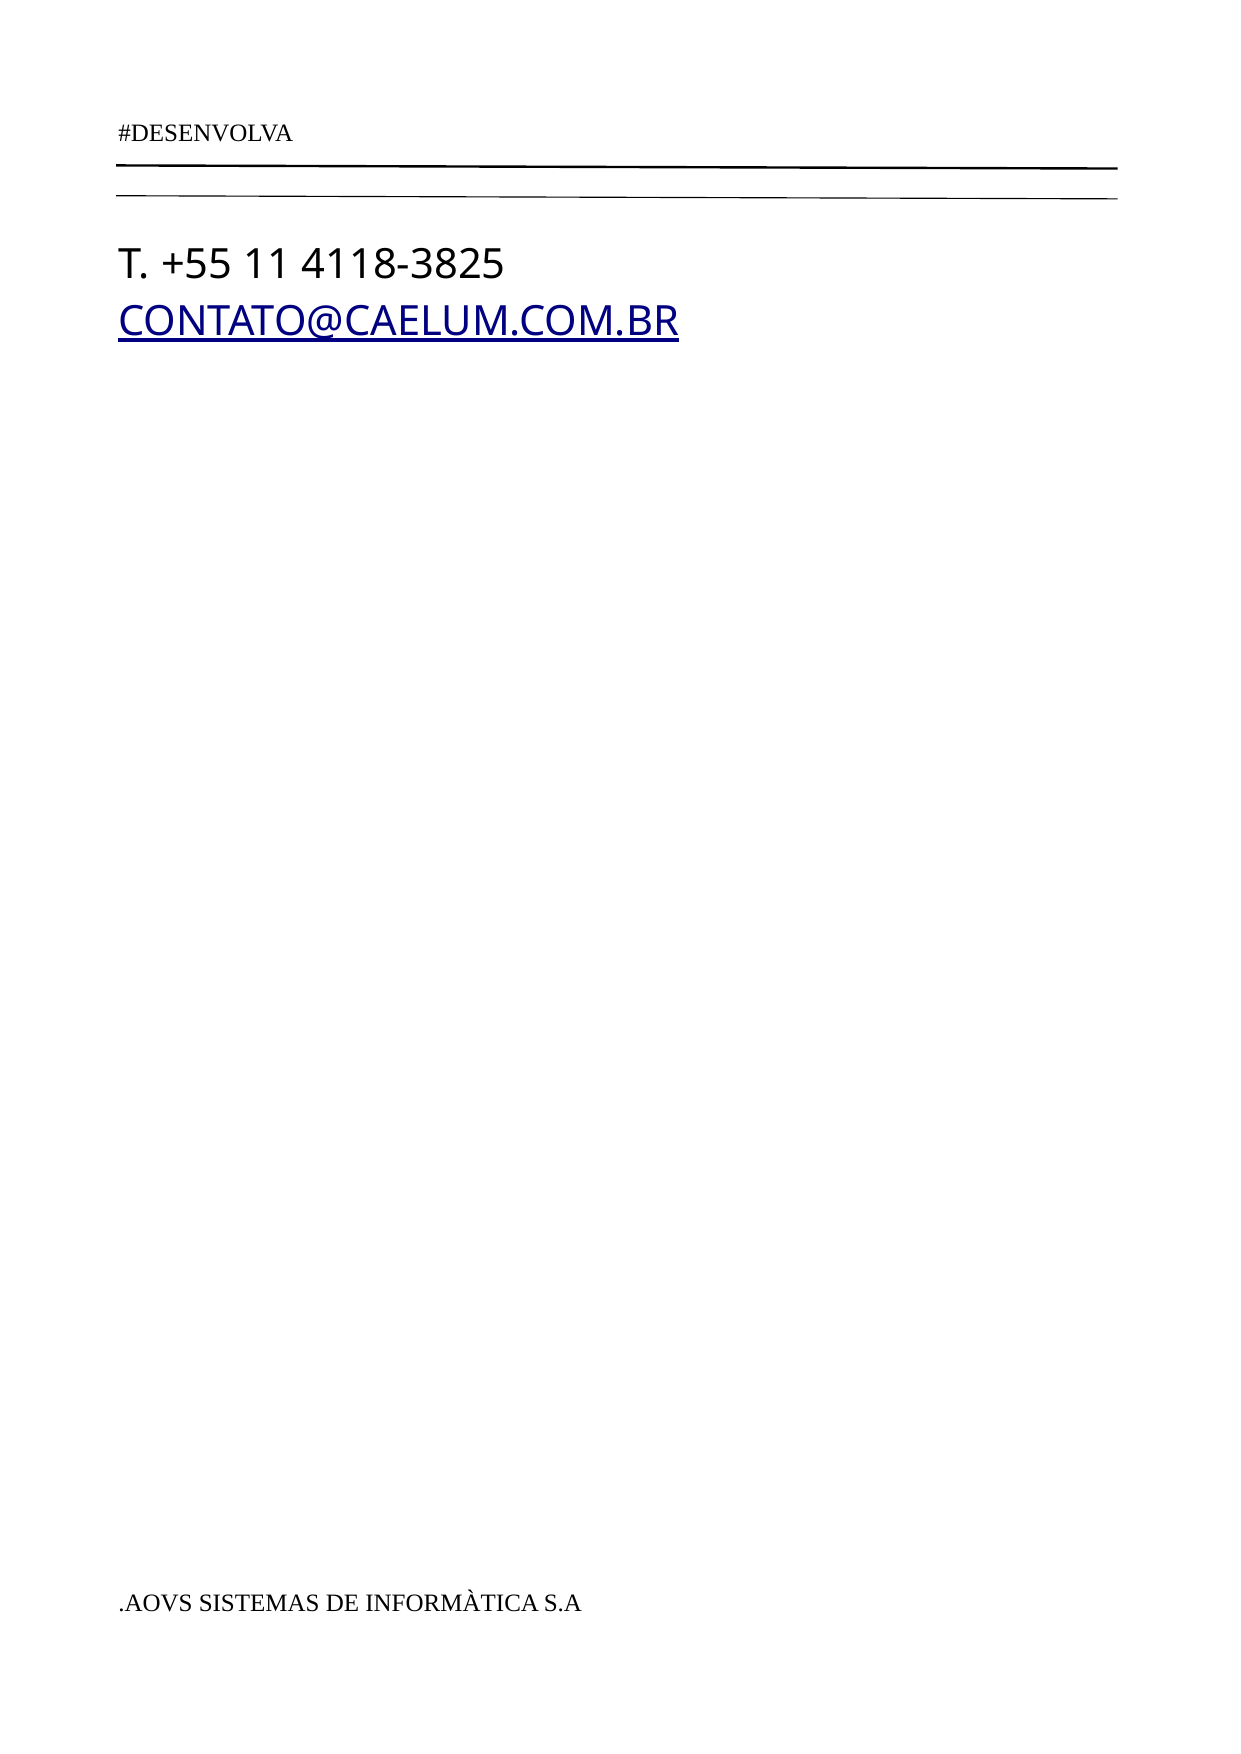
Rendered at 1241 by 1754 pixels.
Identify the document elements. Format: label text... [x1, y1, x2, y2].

text T. +55 11 4118-3825 CONTATO@CAELUM.COM.BR [118, 234, 1122, 347]
